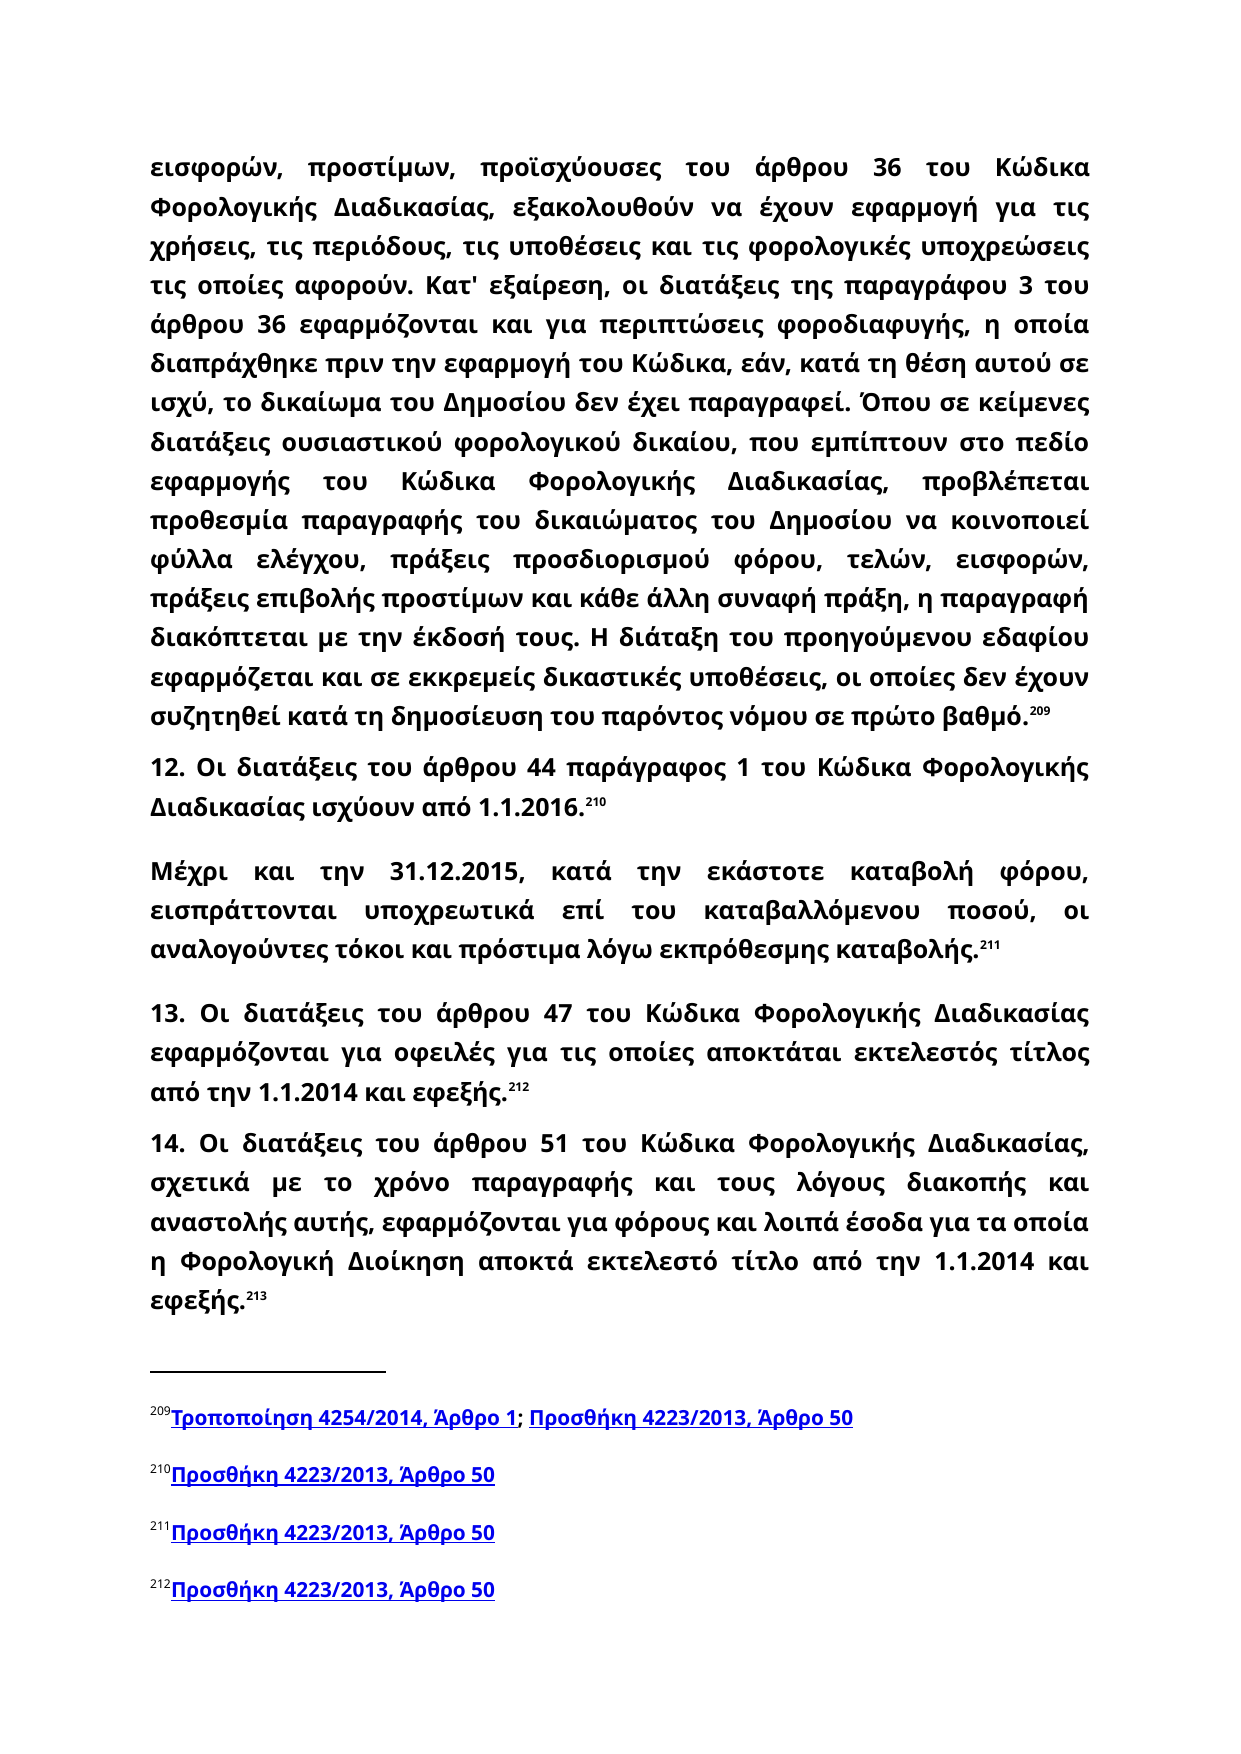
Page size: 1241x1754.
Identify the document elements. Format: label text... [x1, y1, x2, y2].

text 14. Οι διατάξεις του άρθρου 51 του Κώδικα Φορολογικής Διαδικασίας, σχετικά με το χρόνο παραγραφής και τους λόγους διακοπής και αναστολής αυτής, εφαρμόζονται για φόρους και λοιπά έσοδα για τα οποία η Φορολογική Διοίκηση αποκτά εκτελεστό τίτλο από την 1.1.2014 και εφεξής. [150, 1126, 1090, 1317]
text Μέχρι και την 31.12.2015, κατά την εκάστοτε καταβολή φόρου, εισπράττονται υποχρεωτικά επί του καταβαλλόμενου ποσού, οι αναλογούντες τόκοι και πρόστιμα λόγω εκπρόθεσμης καταβολής. [150, 853, 1090, 966]
text Προσθήκη 4223/2013, Άρθρο 50 [150, 1460, 1090, 1489]
text Προσθήκη 4223/2013, Άρθρο 50 [150, 1518, 1090, 1546]
text 13. Οι διατάξεις του άρθρου 47 του Κώδικα Φορολογικής Διαδικασίας εφαρμόζονται για οφειλές για τις οποίες αποκτάται εκτελεστός τίτλος από την 1.1.2014 και εφεξής. [150, 996, 1090, 1108]
text 12. Οι διατάξεις του άρθρου 44 παράγραφος 1 του Κώδικα Φορολογικής Διαδικασίας ισχύουν από 1.1.2016. [150, 750, 1090, 823]
text εισφορών, προστίμων, προϊσχύουσες του άρθρου 36 του Κώδικα Φορολογικής Διαδικασίας, εξακολουθούν να έχουν εφαρμογή για τις χρήσεις, τις περιόδους, τις υποθέσεις και τις φορολογικές υποχρεώσεις τις οποίες αφορούν. Κατ' εξαίρεση, οι διατάξεις της παραγράφου 3 του άρθρου 36 εφαρμόζονται και για περιπτώσεις φοροδιαφυγής, η οποία διαπράχθηκε πριν την εφαρμογή του Κώδικα, εάν, κατά τη θέση αυτού σε ισχύ, το δικαίωμα του Δημοσίου δεν έχει παραγραφεί. Όπου σε κείμενες διατάξεις ουσιαστικού φορολογικού δικαίου, που εμπίπτουν στο πεδίο εφαρμογής του Κώδικα Φορολογικής Διαδικασίας, προβλέπεται προθεσμία παραγραφής του δικαιώματος του Δημοσίου να κοινοποιεί φύλλα ελέγχου, πράξεις προσδιορισμού φόρου, τελών, εισφορών, πράξεις επιβολής προστίμων και κάθε άλλη συναφή πράξη, η παραγραφή διακόπτεται με την έκδοσή τους. Η διάταξη του προηγούμενου εδαφίου εφαρμόζεται και σε εκκρεμείς δικαστικές υποθέσεις, οι οποίες δεν έχουν συζητηθεί κατά τη δημοσίευση του παρόντος νόμου σε πρώτο βαθμό. [150, 150, 1090, 732]
text Προσθήκη 4223/2013, Άρθρο 50 [150, 1576, 1090, 1604]
text Τροποποίηση 4254/2014, Άρθρο 1; Προσθήκη 4223/2013, Άρθρο 50 [150, 1403, 1090, 1431]
